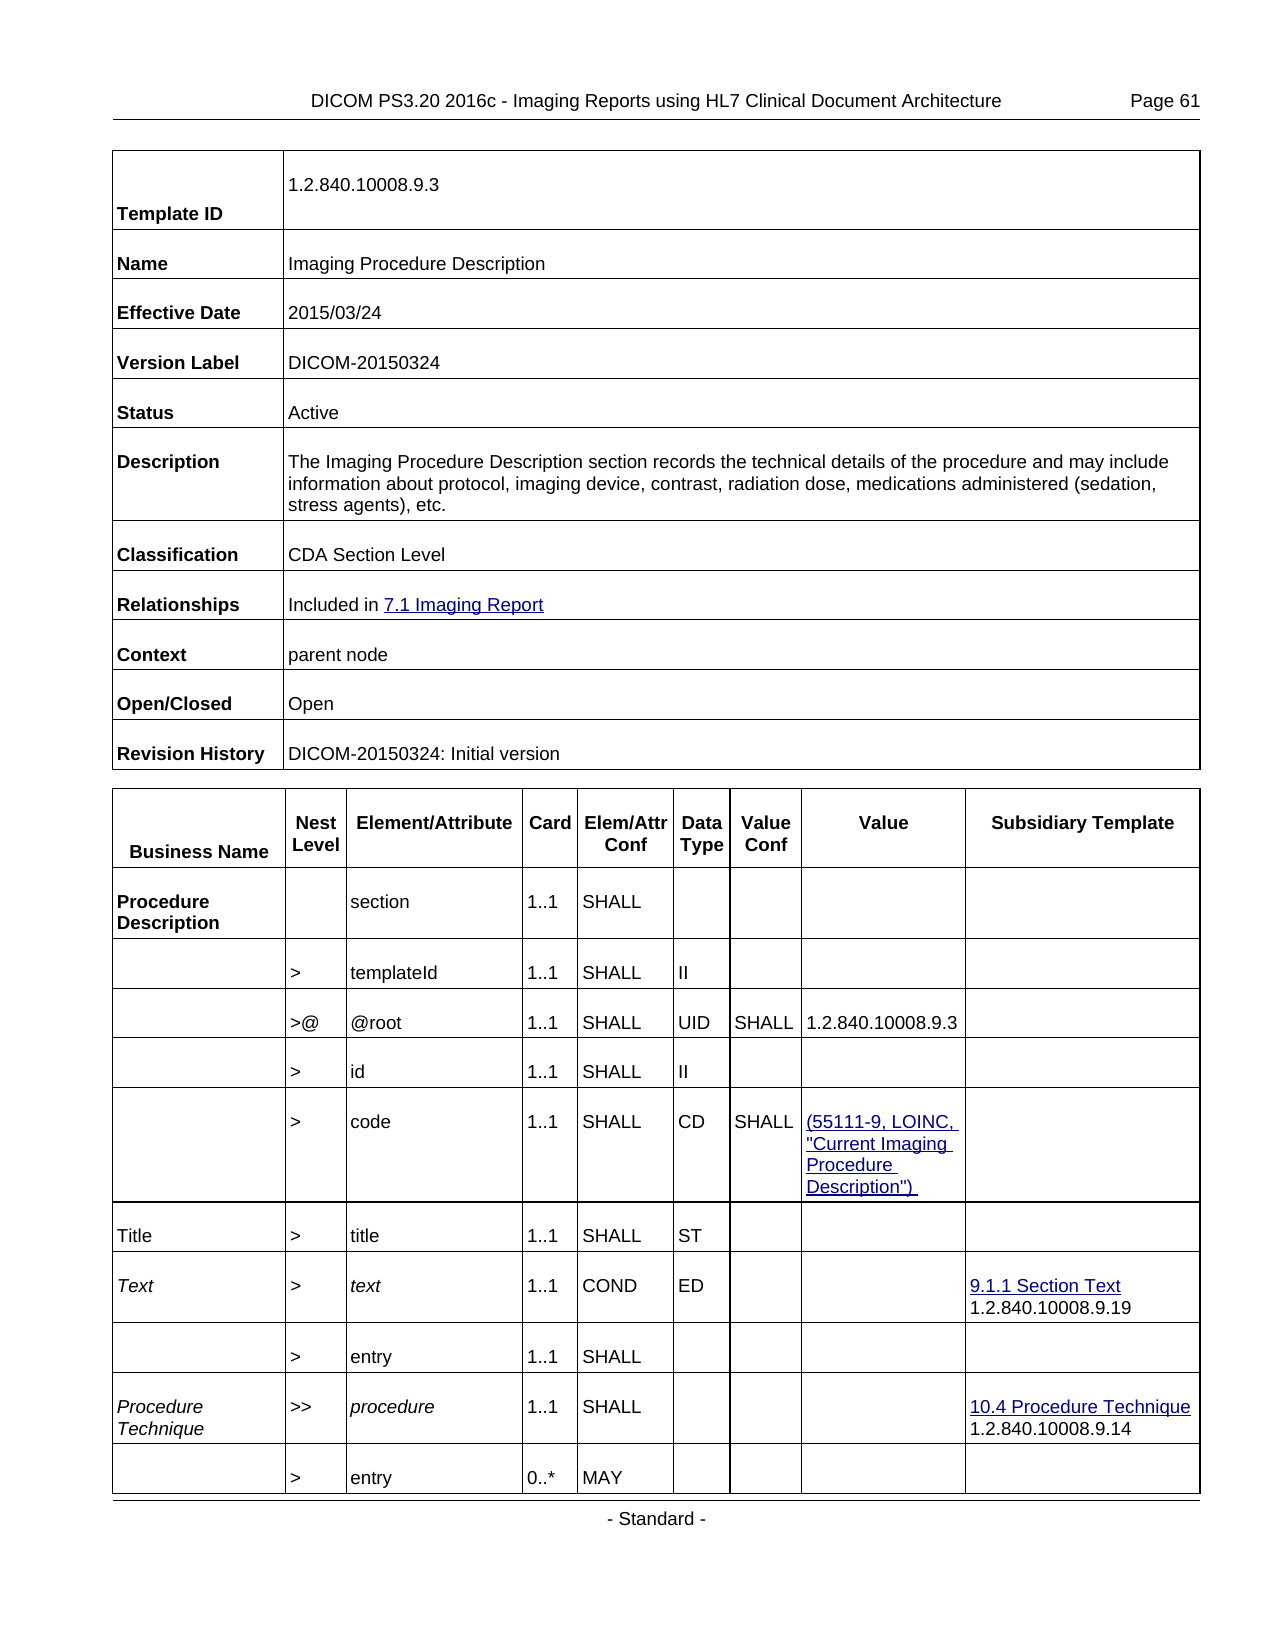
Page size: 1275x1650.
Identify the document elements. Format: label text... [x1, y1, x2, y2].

table_cell Context [113, 620, 283, 669]
table_cell > [286, 1088, 346, 1201]
table_cell [802, 1373, 965, 1443]
table_cell 1..1 [523, 1323, 577, 1372]
table_header Value Conf [731, 789, 801, 867]
table_cell 1..1 [523, 1373, 577, 1443]
table_cell Text [113, 1252, 285, 1322]
table_cell [731, 1252, 801, 1322]
table_cell [966, 1323, 1199, 1372]
table_cell code [347, 1088, 522, 1201]
table_cell [731, 868, 801, 938]
table_cell [966, 1088, 1199, 1201]
table_cell Procedure​Description [113, 868, 285, 938]
table_cell 1..1 [523, 1088, 577, 1201]
table_cell Classification [113, 521, 283, 570]
table_cell 1..1 [523, 939, 577, 988]
table_cell [802, 1444, 965, 1493]
table_cell 1..1 [523, 1252, 577, 1322]
table_cell 0..* [523, 1444, 577, 1493]
table_cell parent node [284, 620, 1199, 669]
table_cell template​Id [347, 939, 522, 988]
table_cell Name [113, 230, 283, 278]
table_cell @root [347, 989, 522, 1037]
table_cell [731, 939, 801, 988]
table_cell Open/Closed [113, 670, 283, 719]
table_cell SHALL [578, 1373, 673, 1443]
table_cell 1..1 [523, 989, 577, 1037]
table_cell SHALL [731, 989, 801, 1037]
table_cell SHALL [578, 1203, 673, 1251]
table_header Card [523, 789, 577, 867]
table_cell [966, 1444, 1199, 1493]
table_cell Included in 7.1 Imaging Report [284, 571, 1199, 619]
table_cell 1..1 [523, 1038, 577, 1087]
table_cell Effective Date [113, 279, 283, 328]
table_cell Status [113, 379, 283, 427]
table_cell [113, 1444, 285, 1493]
table_cell [113, 989, 285, 1037]
table_header Nest Level [286, 789, 346, 867]
table_cell MAY [578, 1444, 673, 1493]
table_cell [731, 1373, 801, 1443]
table_header Data Type [674, 789, 729, 867]
table_cell title [347, 1203, 522, 1251]
table_cell SHALL [578, 1088, 673, 1201]
table_header Subsidiary Template [966, 789, 1199, 867]
table_cell [966, 939, 1199, 988]
table_cell The Imaging Procedure Description section records the technical details of the procedure and may include information about protocol, imaging device, contrast, radiation dose, medications administered (sedation, stress agents), etc. [284, 428, 1199, 520]
table_cell DICOM-20150324 [284, 329, 1199, 377]
table_cell 2015/03/24 [284, 279, 1199, 328]
table_cell SHALL [578, 989, 673, 1037]
table_cell Relationships [113, 571, 283, 619]
table_cell Description [113, 428, 283, 520]
table_cell Open [284, 670, 1199, 719]
table_cell DICOM-20150324: Initial version [284, 720, 1199, 768]
table_cell [286, 868, 346, 938]
table_cell >@ [286, 989, 346, 1037]
table_cell [731, 1038, 801, 1087]
table_cell > [286, 1252, 346, 1322]
table_cell Procedure​Technique [113, 1373, 285, 1443]
table_cell [113, 1323, 285, 1372]
table_cell Revision History [113, 720, 283, 768]
table_cell [966, 989, 1199, 1037]
table_cell II [674, 1038, 729, 1087]
table_cell 1.2.840.10008.9.3 [802, 989, 965, 1037]
table_cell [802, 1203, 965, 1251]
table_cell >> [286, 1373, 346, 1443]
table_cell entry [347, 1323, 522, 1372]
table_cell [674, 868, 729, 938]
table_cell > [286, 1203, 346, 1251]
table_cell [802, 1038, 965, 1087]
table_cell Imaging Procedure Description [284, 230, 1199, 278]
table_cell [802, 1323, 965, 1372]
table_cell text [347, 1252, 522, 1322]
table_header Element/​Attribute [347, 789, 522, 867]
table_cell Title [113, 1203, 285, 1251]
table_header Template ID [113, 151, 283, 228]
table_cell SHALL [578, 939, 673, 988]
table_header Elem/Attr Conf [578, 789, 673, 867]
table_cell II [674, 939, 729, 988]
table_cell > [286, 939, 346, 988]
table_cell > [286, 1038, 346, 1087]
table_cell [113, 939, 285, 988]
table_cell ED [674, 1252, 729, 1322]
table_cell procedure [347, 1373, 522, 1443]
table_cell (55111-9, LOINC, "Current Imaging Procedure Description") [802, 1088, 965, 1201]
table_cell [731, 1444, 801, 1493]
table_cell 1..1 [523, 868, 577, 938]
table_cell [674, 1373, 729, 1443]
table_cell [113, 1038, 285, 1087]
table_cell [966, 868, 1199, 938]
table_cell [802, 1252, 965, 1322]
table_cell Active [284, 379, 1199, 427]
table_cell [731, 1323, 801, 1372]
table_cell SHALL [578, 1038, 673, 1087]
table_cell > [286, 1444, 346, 1493]
table_cell SHALL [578, 1323, 673, 1372]
table_cell [802, 868, 965, 938]
table_cell Version Label [113, 329, 283, 377]
table_cell SHALL [578, 868, 673, 938]
table_cell [674, 1444, 729, 1493]
table_cell id [347, 1038, 522, 1087]
table_cell 1..1 [523, 1203, 577, 1251]
table_cell [966, 1038, 1199, 1087]
table_cell [674, 1323, 729, 1372]
table_cell SHALL [731, 1088, 801, 1201]
table_cell [966, 1203, 1199, 1251]
table_header Value [802, 789, 965, 867]
table_cell section [347, 868, 522, 938]
table_cell > [286, 1323, 346, 1372]
table_cell CDA Section Level [284, 521, 1199, 570]
table_cell COND [578, 1252, 673, 1322]
table_header 1.2.840.10008.9.3 [284, 151, 1199, 228]
table_cell [731, 1203, 801, 1251]
table_cell [113, 1088, 285, 1201]
table_cell entry [347, 1444, 522, 1493]
table_cell UID [674, 989, 729, 1037]
table_cell CD [674, 1088, 729, 1201]
table_cell [802, 939, 965, 988]
table_header Business Name [113, 789, 285, 867]
table_cell ST [674, 1203, 729, 1251]
table_cell 10.4 Procedure Technique 1.2.840.10008.9.14 [966, 1373, 1199, 1443]
table_cell 9.1.1 Section Text 1.2.840.10008.9.19 [966, 1252, 1199, 1322]
